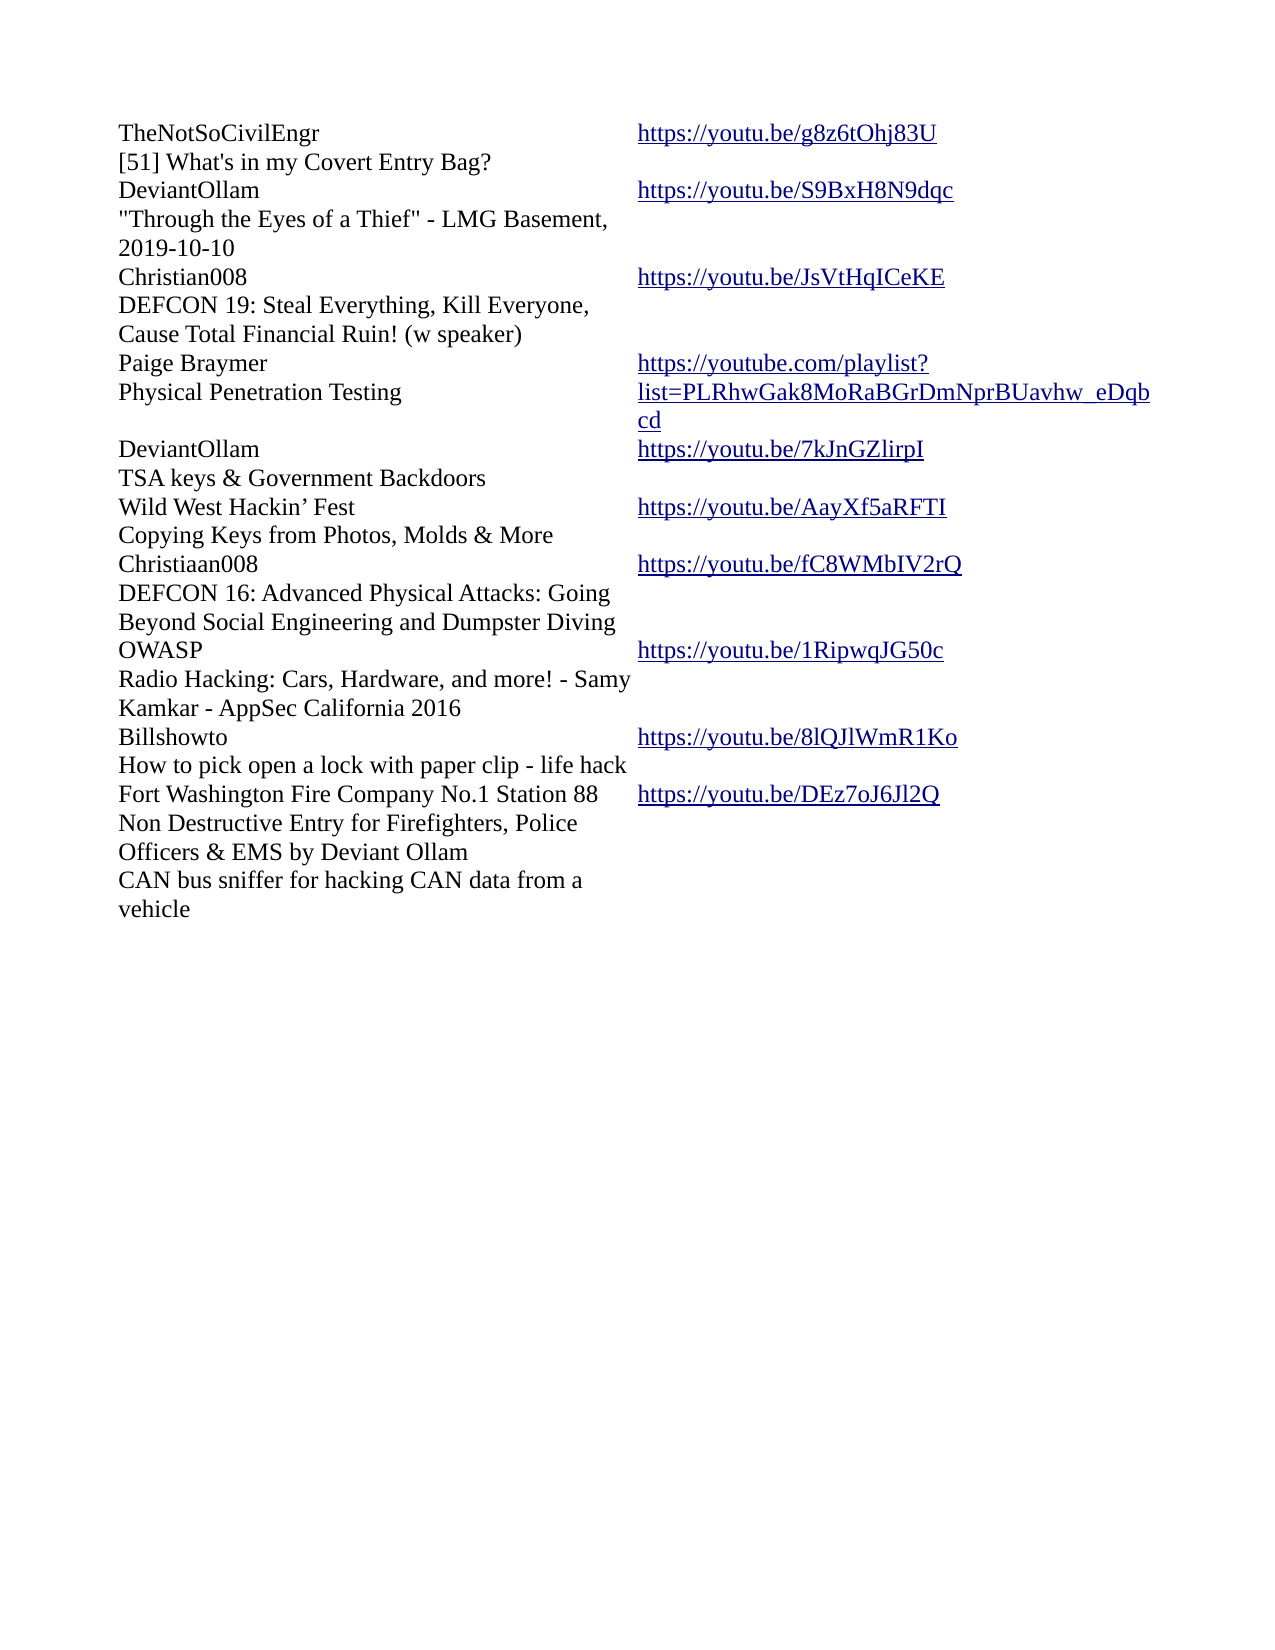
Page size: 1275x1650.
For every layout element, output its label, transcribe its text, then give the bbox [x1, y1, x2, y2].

table_cell [638, 866, 1157, 923]
table_cell [118, 1239, 637, 1268]
table_cell [118, 1067, 637, 1096]
table_cell [118, 1326, 637, 1354]
table_cell DeviantOllam "Through the Eyes of a Thief" - LMG Basement, 2019-10-10 [118, 176, 637, 262]
table_cell [118, 1441, 637, 1469]
table_cell [638, 1498, 1157, 1527]
table_cell https://youtu.be/1RipwqJG50c [638, 636, 1157, 722]
table_cell OWASP Radio Hacking: Cars, Hardware, and more! - Samy Kamkar - AppSec California 2016 [118, 636, 637, 722]
table_cell [638, 1239, 1157, 1268]
table_cell [638, 1096, 1157, 1124]
table_cell [638, 1182, 1157, 1211]
table_cell [638, 923, 1157, 952]
table_cell [638, 1469, 1157, 1498]
table_cell TheNotSoCivilEngr [51] What's in my Covert Entry Bag? [118, 118, 637, 176]
table_cell [638, 1038, 1157, 1067]
table_cell https://youtu.be/JsVtHqICeKE [638, 262, 1157, 348]
table_cell [638, 1326, 1157, 1354]
table_cell [638, 1354, 1157, 1383]
table_cell [118, 1412, 637, 1441]
table_cell [118, 1297, 637, 1326]
table_cell Wild West Hackin’ Fest Copying Keys from Photos, Molds & More [118, 492, 637, 549]
table_cell https://youtu.be/fC8WMbIV2rQ [638, 549, 1157, 636]
table_cell https://youtu.be/DEz7oJ6Jl2Q [638, 779, 1157, 866]
table_cell [638, 1297, 1157, 1326]
table_cell https://youtu.be/g8z6tOhj83U [638, 118, 1157, 176]
table_cell [118, 1498, 637, 1527]
table_cell [118, 1268, 637, 1297]
table_cell [118, 1383, 637, 1412]
table_cell [638, 952, 1157, 981]
table_cell [118, 1038, 637, 1067]
table_cell Christiaan008 DEFCON 16: Advanced Physical Attacks: Going Beyond Social Engineering and Dumpster Diving [118, 549, 637, 636]
table_cell Fort Washington Fire Company No.1 Station 88 Non Destructive Entry for Firefighters, Police Officers & EMS by Deviant Ollam [118, 779, 637, 866]
table_cell [638, 1009, 1157, 1038]
table_cell [638, 1211, 1157, 1239]
table_cell [638, 981, 1157, 1009]
table_cell [118, 1153, 637, 1182]
table_cell [118, 1354, 637, 1383]
table_cell [638, 1153, 1157, 1182]
table_cell CAN bus sniffer for hacking CAN data from a vehicle [118, 866, 637, 923]
table_cell Paige Braymer Physical Penetration Testing [118, 348, 637, 434]
table_cell [118, 1182, 637, 1211]
table_cell [118, 1096, 637, 1124]
table_cell [638, 1441, 1157, 1469]
table_cell https://youtube.com/playlist?list=PLRhwGak8MoRaBGrDmNprBUavhw_eDqbcd [638, 348, 1157, 434]
table_cell [638, 1124, 1157, 1153]
table_cell [118, 952, 637, 981]
table_cell [638, 1268, 1157, 1297]
table_cell https://youtu.be/AayXf5aRFTI [638, 492, 1157, 549]
table_cell [638, 1067, 1157, 1096]
table_cell [118, 1211, 637, 1239]
table_cell https://youtu.be/7kJnGZlirpI [638, 434, 1157, 492]
table_cell DeviantOllam TSA keys & Government Backdoors [118, 434, 637, 492]
table_cell [118, 923, 637, 952]
table_cell [118, 981, 637, 1009]
table_cell [118, 1469, 637, 1498]
table_cell Billshowto How to pick open a lock with paper clip - life hack [118, 722, 637, 779]
table_cell https://youtu.be/S9BxH8N9dqc [638, 176, 1157, 262]
table_cell [638, 1383, 1157, 1412]
table_cell Christian008 DEFCON 19: Steal Everything, Kill Everyone, Cause Total Financial Ruin! (w speaker) [118, 262, 637, 348]
table_cell [118, 1124, 637, 1153]
table_cell [638, 1412, 1157, 1441]
table_cell https://youtu.be/8lQJlWmR1Ko [638, 722, 1157, 779]
table_cell [118, 1009, 637, 1038]
